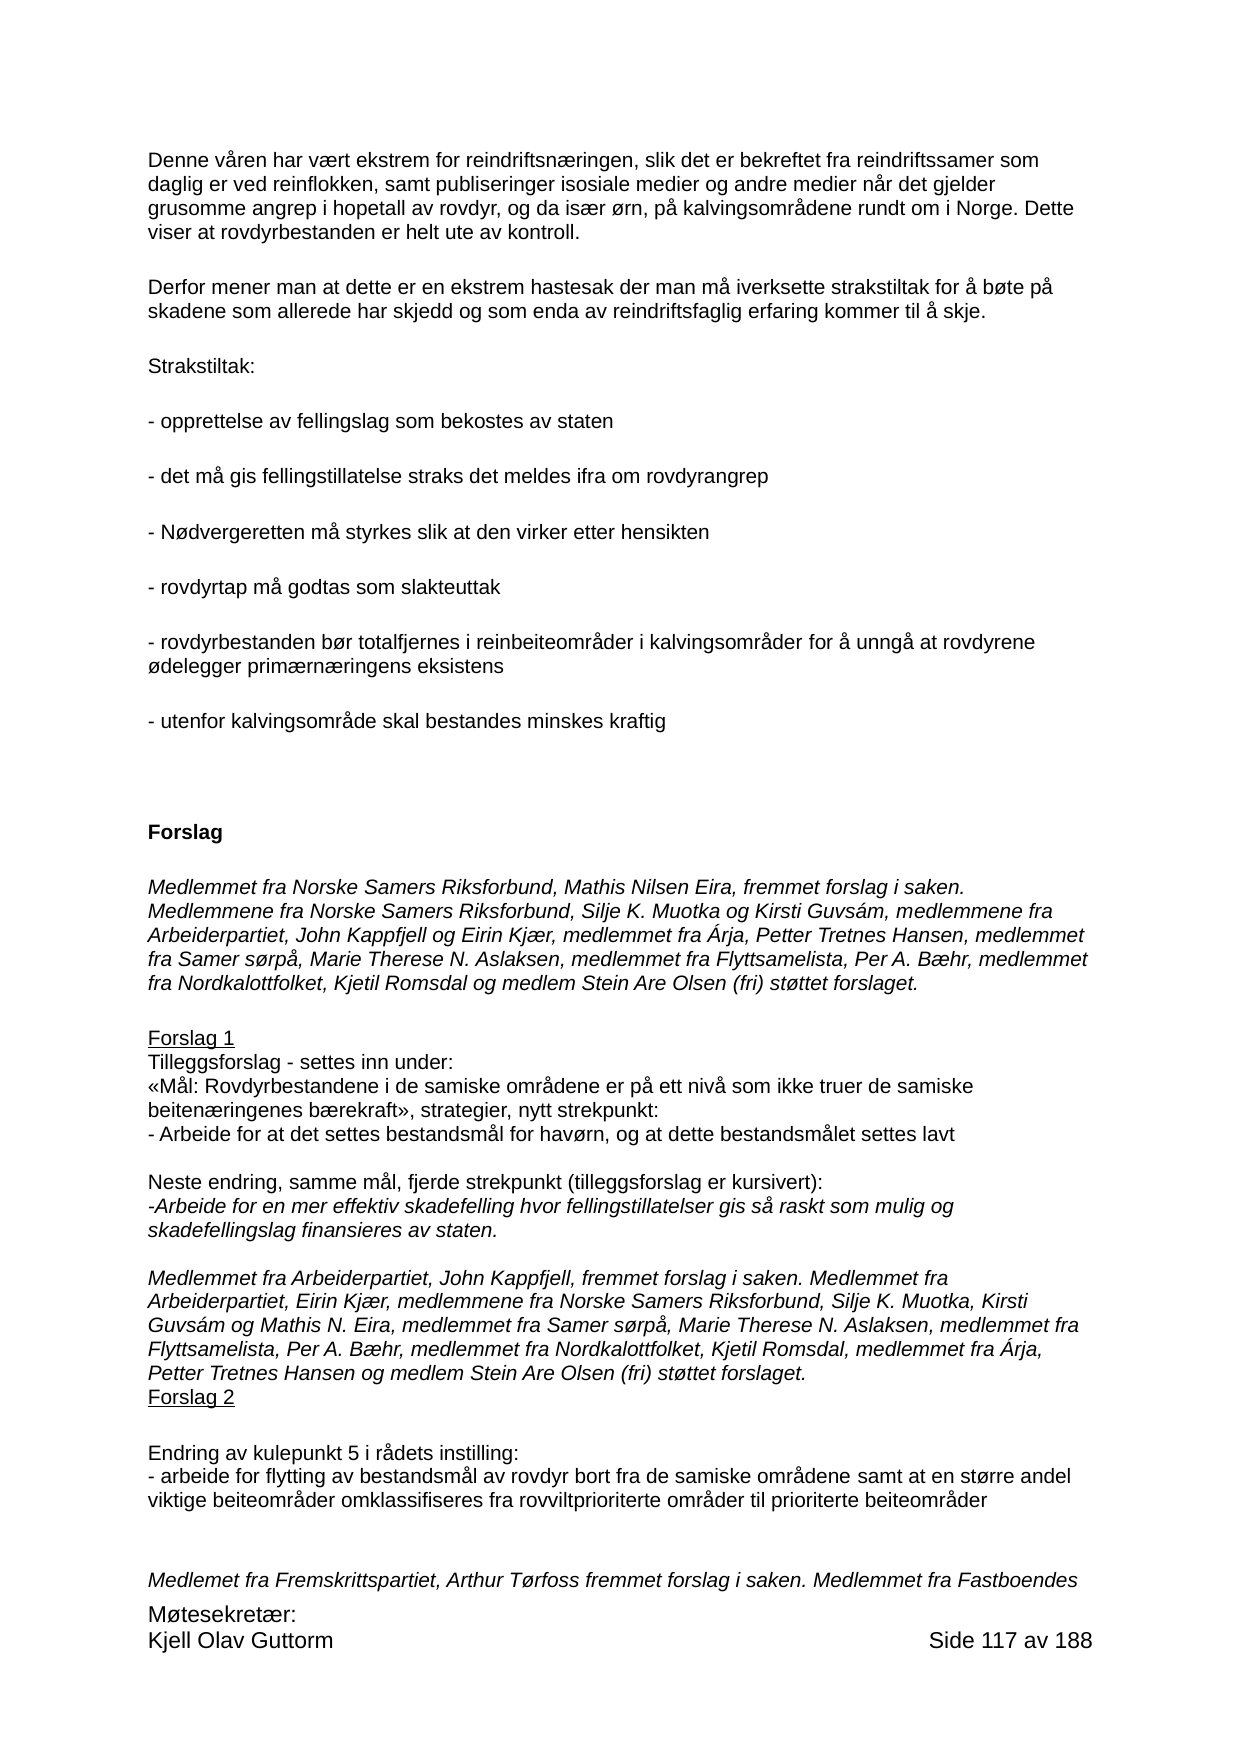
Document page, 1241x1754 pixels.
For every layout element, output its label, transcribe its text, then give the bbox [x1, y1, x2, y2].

table_header Denne våren har vært ekstrem for reindriftsnæringen, slik det er bekreftet fra reindriftssamer som daglig er ved reinflokken, samt publiseringer isosiale medier og andre medier når det gjelder grusomme angrep i hopetall av rovdyr, og da især ørn, på kalvingsområdene rundt om i Norge. Dette viser at rovdyrbestanden er helt ute av kontroll. Derfor mener man at dette er en ekstrem hastesak der man må iverksette strakstiltak for å bøte på skadene som allerede har skjedd og som enda av reindriftsfaglig erfaring kommer til å skje. Strakstiltak: - opprettelse av fellingslag som bekostes av staten - det må gis fellingstillatelse straks det meldes ifra om rovdyrangrep - Nødvergeretten må styrkes slik at den virker etter hensikten - rovdyrtap må godtas som slakteuttak - rovdyrbestanden bør totalfjernes i reinbeiteområder i kalvingsområder for å unngå at rovdyrene ødelegger primærnæringens eksistens - utenfor kalvingsområde skal bestandes minskes kraftig Forslag Medlemmet fra Norske Samers Riksforbund, Mathis Nilsen Eira, fremmet forslag i saken. Medlemmene fra Norske Samers Riksforbund, Silje K. Muotka og Kirsti Guvsám, medlemmene fra Arbeiderpartiet, John Kappfjell og Eirin Kjær, medlemmet fra Árja, Petter Tretnes Hansen, medlemmet fra Samer sørpå, Marie Therese N. Aslaksen, medlemmet fra Flyttsamelista, Per A. Bæhr, medlemmet fra Nordkalottfolket, Kjetil Romsdal og medlem Stein Are Olsen (fri) støttet forslaget. Forslag 1 Tilleggsforslag - settes inn under: «Mål: Rovdyrbestandene i de samiske områdene er på ett nivå som ikke truer de samiske beitenæringenes bærekraft», strategier, nytt strekpunkt: - Arbeide for at det settes bestandsmål for havørn, og at dette bestandsmålet settes lavt Neste endring, samme mål, fjerde strekpunkt (tilleggsforslag er kursivert): -Arbeide for en mer effektiv skadefelling hvor fellingstillatelser gis så raskt som mulig og skadefellingslag finansieres av staten. Medlemmet fra Arbeiderpartiet, John Kappfjell, fremmet forslag i saken. Medlemmet fra Arbeiderpartiet, Eirin Kjær, medlemmene fra Norske Samers Riksforbund, Silje K. Muotka, Kirsti Guvsám og Mathis N. Eira, medlemmet fra Samer sørpå, Marie Therese N. Aslaksen, medlemmet fra Flyttsamelista, Per A. Bæhr, medlemmet fra Nordkalottfolket, Kjetil Romsdal, medlemmet fra Árja, Petter Tretnes Hansen og medlem Stein Are Olsen (fri) støttet forslaget. Forslag 2 Endring av kulepunkt 5 i rådets instilling: - arbeide for flytting av bestandsmål av rovdyr bort fra de samiske områdene samt at en større andel viktige beiteområder omklassifiseres fra rovviltprioriterte områder til prioriterte beiteområder Medlemet fra Fremskrittspartiet, Arthur Tørfoss fremmet forslag i saken. Medlemmet fra Fastboendes [136, 148, 1104, 1591]
